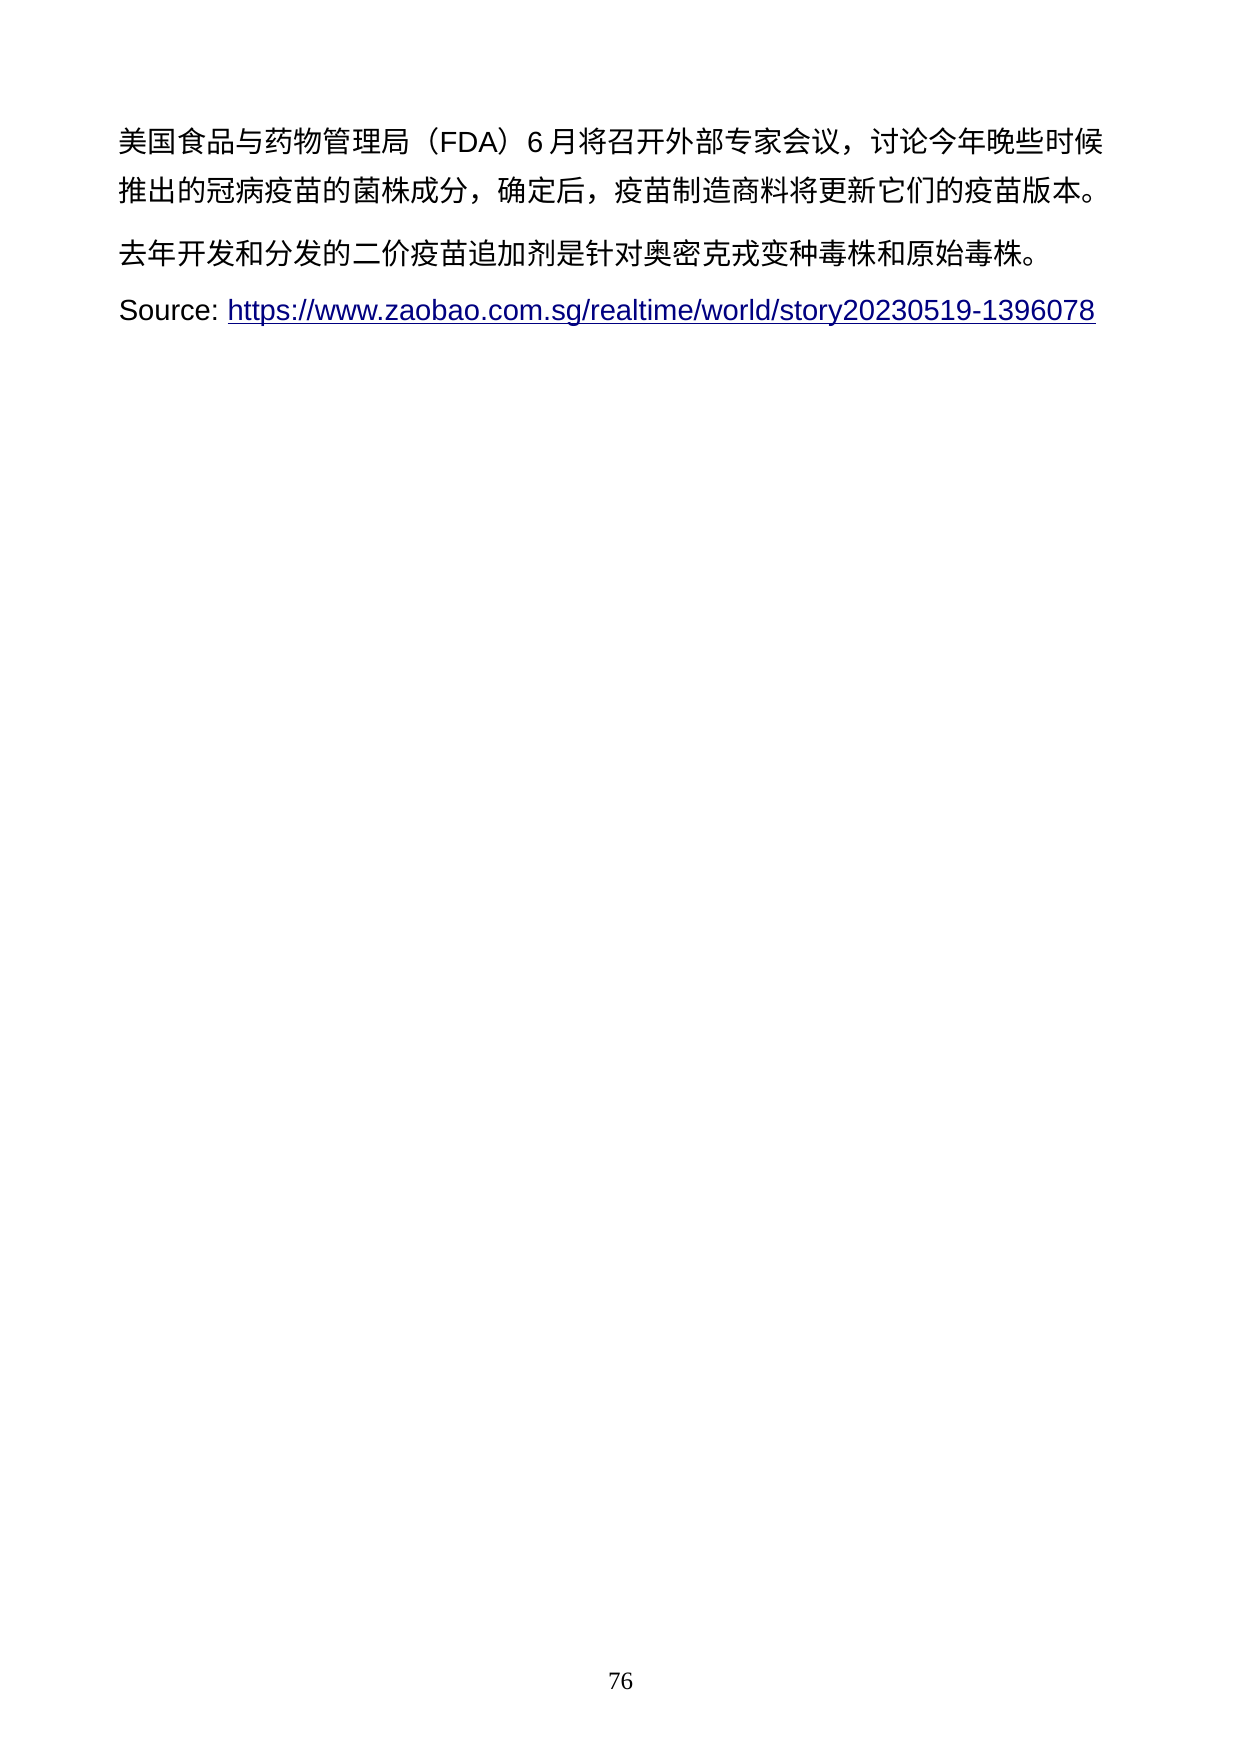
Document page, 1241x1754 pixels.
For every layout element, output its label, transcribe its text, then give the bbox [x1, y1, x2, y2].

text Source: https://www.zaobao.com.sg/realtime/world/story20230519-1396078 [118, 293, 1122, 327]
text 美国食品与药物管理局（FDA）6月将召开外部专家会议，讨论今年晚些时候推出的冠病疫苗的菌株成分，确定后，疫苗制造商料将更新它们的疫苗版本。 [118, 118, 1122, 209]
text 去年开发和分发的二价疫苗追加剂是针对奥密克戎变种毒株和原始毒株。 [118, 230, 1122, 272]
